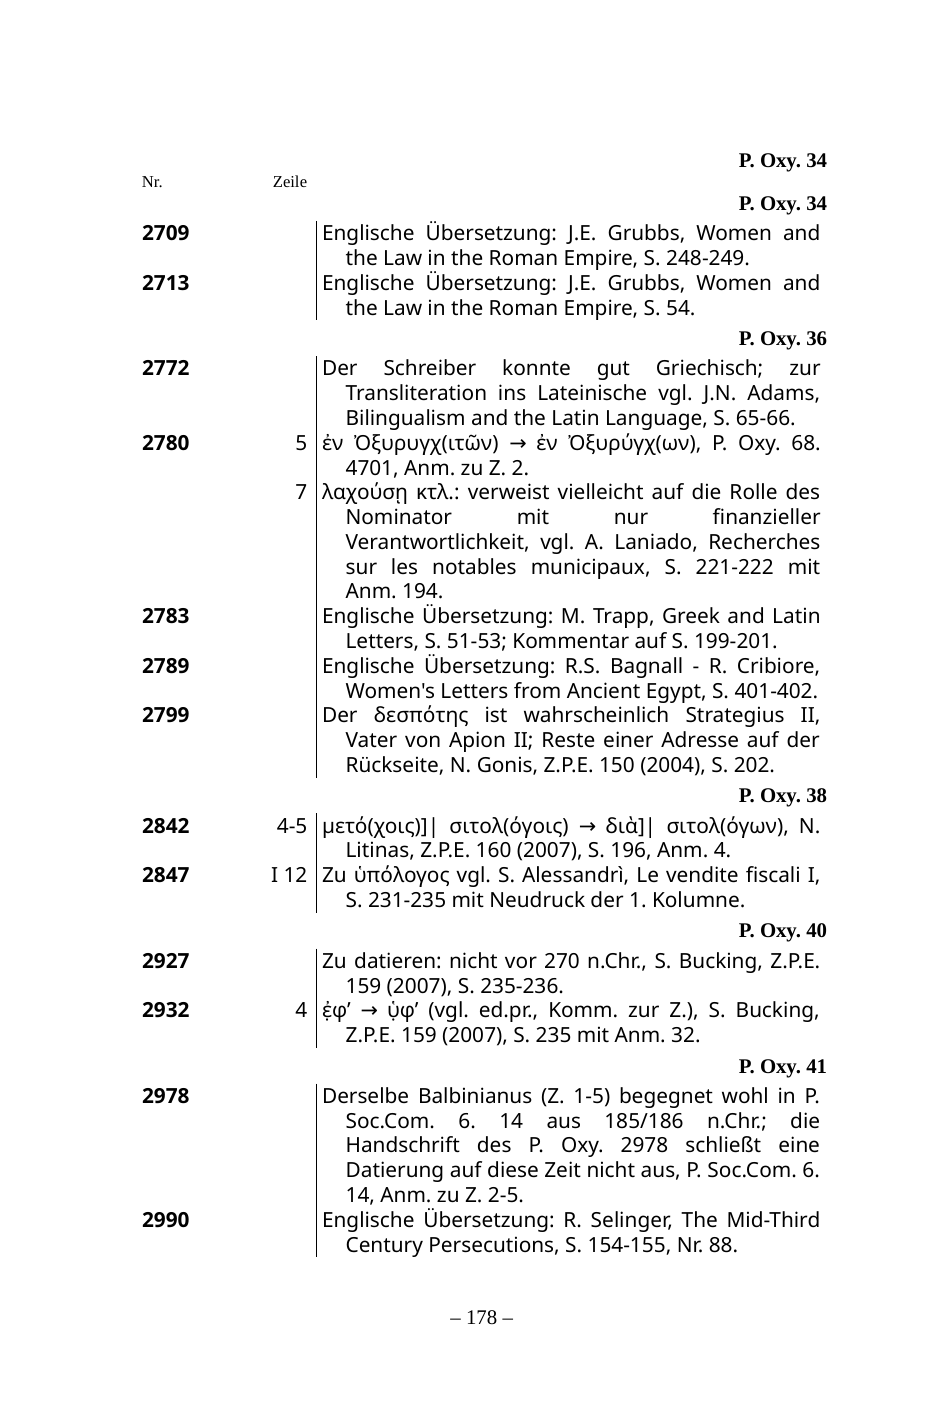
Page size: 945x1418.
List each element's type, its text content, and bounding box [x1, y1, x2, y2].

table_header Der Schreiber konnte gut Griechisch; zur Transliteration ins Lateinische vgl. J.N. Adams, Bilingualism and the Latin Language, S. 65-66. [317, 356, 827, 430]
table_cell 2799 [136, 703, 316, 777]
table_cell 2847 [136, 863, 224, 912]
table_cell Englische Übersetzung: R.S. Bagnall - R. Cribiore, Women's Letters from Ancient Egypt, S. 401-402. [317, 654, 827, 703]
table_header Derselbe Balbinianus (Z. 1-5) begegnet wohl in P. Soc.Com. 6. 14 aus 185/186 n.Chr.; die Handschrift des P. Oxy. 2978 schließt eine Datierung auf diese Zeit nicht aus, P. Soc.Com. 6. 14, Anm. zu Z. 2-5. [317, 1084, 827, 1207]
table_cell 2713 [136, 270, 316, 320]
table_cell [136, 480, 224, 604]
table_header 4-5 [224, 813, 316, 863]
table_cell 2783 [136, 604, 316, 653]
table_cell 2990 [136, 1208, 316, 1257]
table_cell 7 [224, 480, 316, 604]
table_header 2842 [136, 813, 224, 863]
table_cell 2780 [136, 430, 224, 480]
table_header Zu datieren: nicht vor 270 n.Chr., S. Bucking, Z.P.E. 159 (2007), S. 235-236. [317, 949, 827, 998]
table_cell Englische Übersetzung: M. Trapp, Greek and Latin Letters, S. 51-53; Kommentar auf S. 199-201. [317, 604, 827, 653]
subtitle P. Oxy. 36 [136, 326, 827, 350]
subtitle P. Oxy. 34 [136, 191, 827, 215]
table_cell ἐ̣φ’ → ὑ̣φ’ (vgl. ed.pr., Komm. zur Z.), S. Bucking, Z.P.E. 159 (2007), S. 235 mit Anm. 32. [317, 998, 827, 1048]
table_header 2709 [136, 221, 316, 270]
table_header μετό(χοις)]| σιτολ(όγοις) → διὰ]| σιτολ(όγων), N. Litinas, Z.P.E. 160 (2007), S. 196, Anm. 4. [317, 813, 827, 863]
subtitle P. Oxy. 40 [136, 918, 827, 942]
subtitle P. Oxy. 41 [136, 1053, 827, 1078]
table_cell 2789 [136, 654, 316, 703]
table_cell ἐν Ὀξυρυγχ(ιτῶν) → ἐν Ὀξυρύγχ(ων), P. Oxy. 68. 4701, Anm. zu Z. 2. [317, 430, 827, 480]
table_cell 2932 [136, 998, 224, 1048]
table_header 2772 [136, 356, 316, 430]
table_header Englische Übersetzung: J.E. Grubbs, Women and the Law in the Roman Empire, S. 248-249. [317, 221, 827, 270]
table_cell 4 [224, 998, 316, 1048]
table_cell Der δεσπότης ist wahrscheinlich Strategius II, Vater von Apion II; Reste einer Adresse auf der Rückseite, N. Gonis, Z.P.E. 150 (2004), S. 202. [317, 703, 827, 777]
table_cell Englische Übersetzung: R. Selinger, The Mid-Third Century Persecutions, S. 154-155, Nr. 88. [317, 1208, 827, 1257]
table_cell Zu ὑπόλογος vgl. S. Alessandrì, Le vendite fiscali I, S. 231-235 mit Neudruck der 1. Kolumne. [317, 863, 827, 912]
table_header 2978 [136, 1084, 316, 1207]
table_cell 5 [224, 430, 316, 480]
table_cell Englische Übersetzung: J.E. Grubbs, Women and the Law in the Roman Empire, S. 54. [317, 270, 827, 320]
subtitle P. Oxy. 38 [136, 783, 827, 807]
table_cell I 12 [224, 863, 316, 912]
table_header 2927 [136, 949, 316, 998]
table_cell λαχούσῃ κτλ.: verweist vielleicht auf die Rolle des Nominator mit nur finanzieller Verantwortlichkeit, vgl. A. Laniado, Recherches sur les notables municipaux, S. 221-222 mit Anm. 194. [317, 480, 827, 604]
